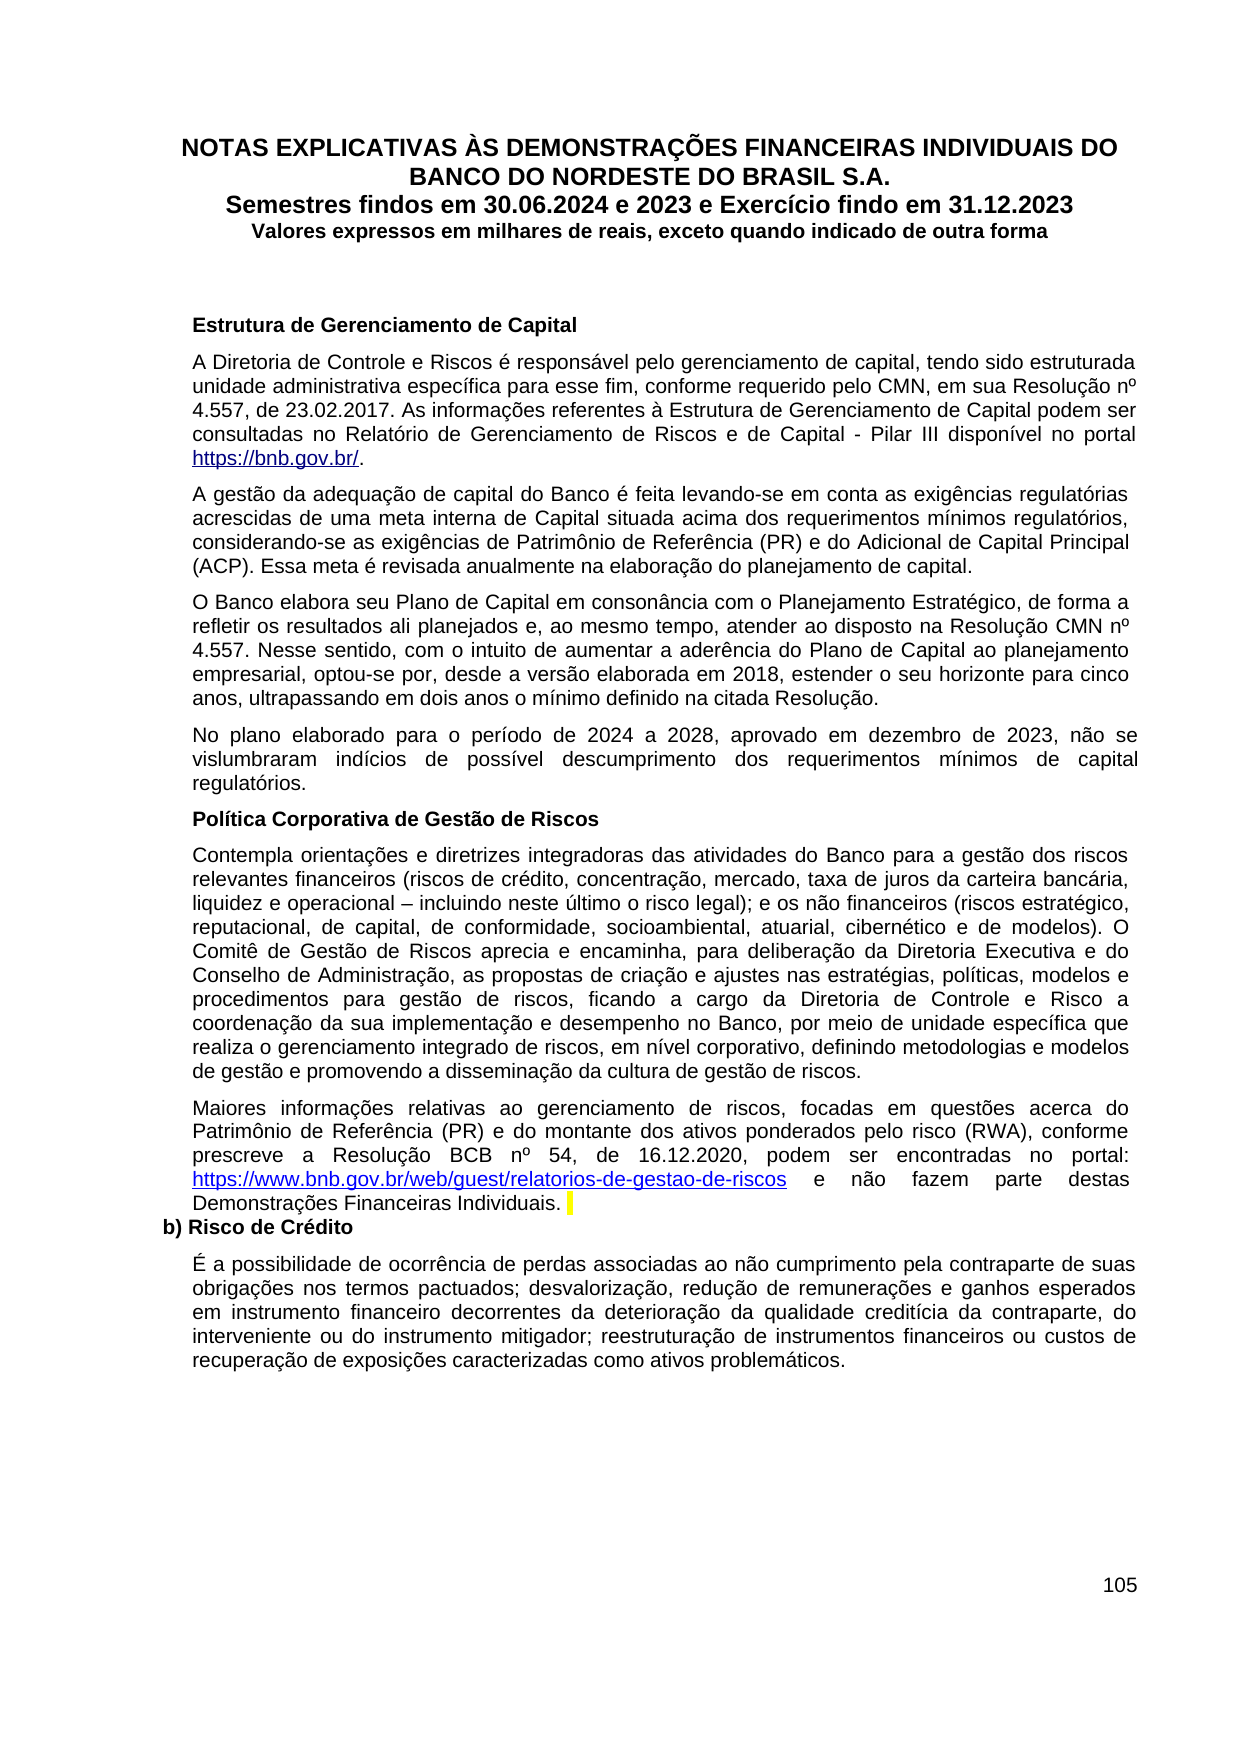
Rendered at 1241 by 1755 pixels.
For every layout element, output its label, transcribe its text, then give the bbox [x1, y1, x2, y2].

text Estrutura de Gerenciamento de Capital [192, 313, 1139, 337]
text O Banco elabora seu Plano de Capital em consonância com o Planejamento Estratégico, de forma a refletir os resultados ali planejados e, ao mesmo tempo, atender ao disposto na Resolução CMN nº 4.557. Nesse sentido, com o intuito de aumentar a aderência do Plano de Capital ao planejamento empresarial, optou-se por, desde a versão elaborada em 2018, estender o seu horizonte para cinco anos, ultrapassando em dois anos o mínimo definido na citada Resolução. [192, 590, 1130, 710]
text A Diretoria de Controle e Riscos é responsável pelo gerenciamento de capital, tendo sido estruturada unidade administrativa específica para esse fim, conforme requerido pelo CMN, em sua Resolução nº 4.557, de 23.02.2017. As informações referentes à Estrutura de Gerenciamento de Capital podem ser consultadas no Relatório de Gerenciamento de Riscos e de Capital - Pilar III disponível no portal https://bnb.gov.br/. [192, 349, 1137, 469]
text É a possibilidade de ocorrência de perdas associadas ao não cumprimento pela contraparte de suas obrigações nos termos pactuados; desvalorização, redução de remunerações e ganhos esperados em instrumento financeiro decorrentes da deterioração da qualidade creditícia da contraparte, do interveniente ou do instrumento mitigador; reestruturação de instrumentos financeiros ou custos de recuperação de exposições caracterizadas como ativos problemáticos. [192, 1252, 1137, 1371]
text Contempla orientações e diretrizes integradoras das atividades do Banco para a gestão dos riscos relevantes financeiros (riscos de crédito, concentração, mercado, taxa de juros da carteira bancária, liquidez e operacional – incluindo neste último o risco legal); e os não financeiros (riscos estratégico, reputacional, de capital, de conformidade, socioambiental, atuarial, cibernético e de modelos). O Comitê de Gestão de Riscos aprecia e encaminha, para deliberação da Diretoria Executiva e do Conselho de Administração, as propostas de criação e ajustes nas estratégias, políticas, modelos e procedimentos para gestão de riscos, ficando a cargo da Diretoria de Controle e Risco a coordenação da sua implementação e desempenho no Banco, por meio de unidade específica que realiza o gerenciamento integrado de riscos, em nível corporativo, definindo metodologias e modelos de gestão e promovendo a disseminação da cultura de gestão de riscos. [192, 843, 1130, 1083]
text Política Corporativa de Gestão de Riscos [192, 807, 1139, 831]
text A gestão da adequação de capital do Banco é feita levando-se em conta as exigências regulatórias acrescidas de uma meta interna de Capital situada acima dos requerimentos mínimos regulatórios, considerando-se as exigências de Patrimônio de Referência (PR) e do Adicional de Capital Principal (ACP). Essa meta é revisada anualmente na elaboração do planejamento de capital. [192, 482, 1130, 578]
text No plano elaborado para o período de 2024 a 2028, aprovado em dezembro de 2023, não se vislumbraram indícios de possível descumprimento dos requerimentos mínimos de capital regulatórios. [192, 722, 1139, 794]
text Maiores informações relativas ao gerenciamento de riscos, focadas em questões acerca do Patrimônio de Referência (PR) e do montante dos ativos ponderados pelo risco (RWA), conforme prescreve a Resolução BCB nº 54, de 16.12.2020, podem ser encontradas no portal: https://www.bnb.gov.br/web/guest/relatorios-de-gestao-de-riscos e não fazem parte destas Demonstrações Financeiras Individuais. [192, 1095, 1130, 1215]
list Risco de Crédito [162, 1215, 1137, 1239]
